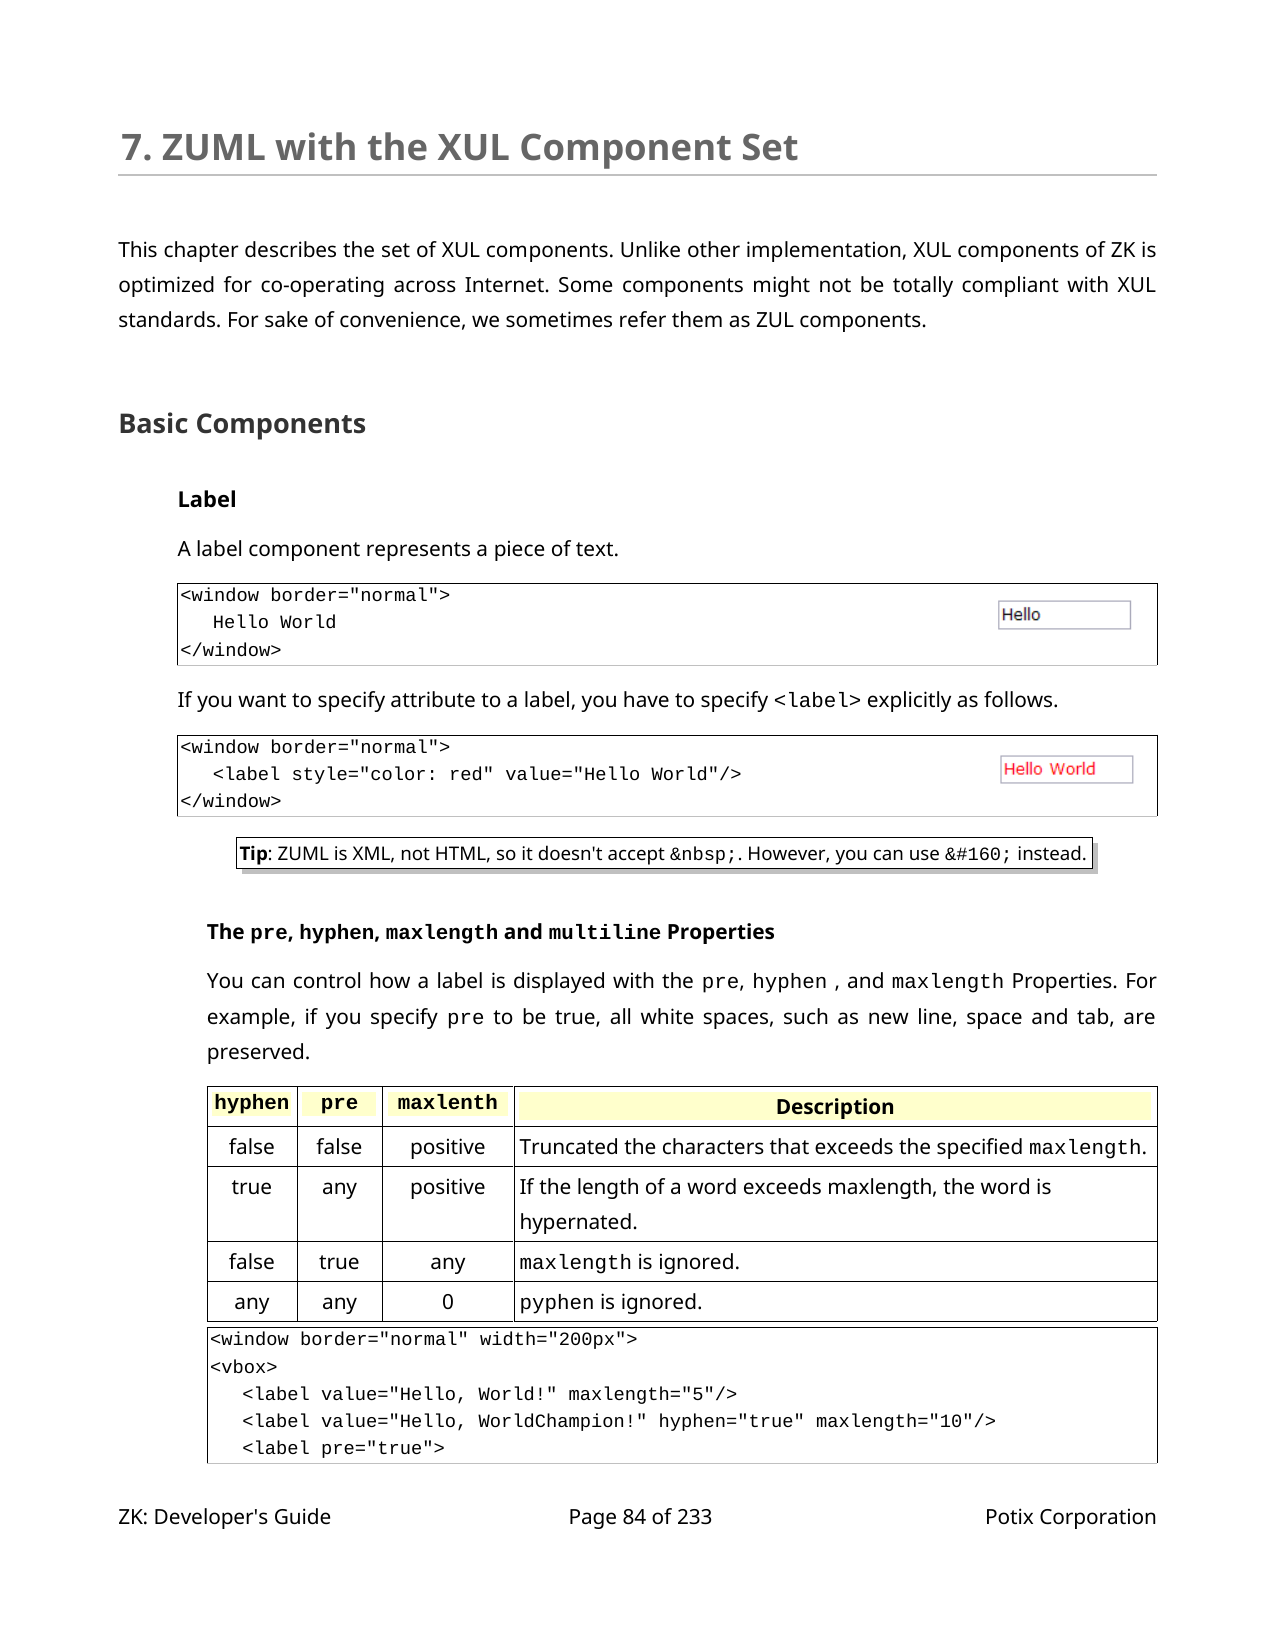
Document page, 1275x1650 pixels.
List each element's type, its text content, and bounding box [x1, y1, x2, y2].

text Hello World [178, 610, 1157, 634]
text <window border="normal" width="200px"> [208, 1328, 1157, 1352]
text <label style="color: red" value="Hello World"/> [178, 762, 1157, 786]
table_cell true [208, 1167, 297, 1241]
picture [997, 598, 1135, 631]
text </window> [178, 789, 1157, 816]
table_cell false [298, 1127, 382, 1166]
table_cell positive [383, 1127, 513, 1166]
text A label component represents a piece of text. [177, 534, 1157, 562]
subtitle 7. ZUML with the XUL Component Set [118, 118, 1157, 174]
text If you want to specify attribute to a label, you have to specify <label> explicitly as follows. [177, 685, 1157, 714]
text <window border="normal"> [178, 584, 1157, 607]
table_header maxlenth [383, 1087, 513, 1126]
table_cell false [208, 1127, 297, 1166]
subtitle The pre, hyphen, maxlength and multiline Properties [207, 917, 1157, 946]
text Tip: ZUML is XML, not HTML, so it doesn't accept &nbsp;. However, you can use &#160; instead. [237, 838, 1092, 868]
text You can control how a label is displayed with the pre, hyphen , and maxlength Properties. For example, if you specify pre to be true, all white spaces, such as new line, space and tab, are preserved. [207, 966, 1157, 1066]
text <window border="normal"> [178, 736, 1157, 759]
table_cell false [208, 1242, 297, 1281]
table_header hyphen [208, 1087, 297, 1126]
text </window> [178, 637, 1157, 665]
text This chapter describes the set of XUL components. Unlike other implementation, XUL components of ZK is optimized for co-operating across Internet. Some components might not be totally compliant with XUL standards. For sake of convenience, we sometimes refer them as ZUL components. [118, 235, 1157, 333]
table_cell any [383, 1242, 513, 1281]
subtitle Label [177, 484, 1157, 514]
table_cell 0 [383, 1282, 513, 1321]
table_cell any [208, 1282, 297, 1321]
table_cell any [298, 1282, 382, 1321]
table_header pre [298, 1087, 382, 1126]
table_cell any [298, 1167, 382, 1241]
table_cell maxlength is ignored. [515, 1242, 1157, 1281]
table_cell Truncated the characters that exceeds the specified maxlength. [515, 1127, 1157, 1166]
text <label pre="true"> [208, 1436, 1157, 1463]
table_header Description [515, 1087, 1157, 1126]
text <vbox> [208, 1354, 1157, 1379]
text <label value="Hello, World!" maxlength="5"/> [208, 1382, 1157, 1406]
text <label value="Hello, WorldChampion!" hyphen="true" maxlength="10"/> [208, 1409, 1157, 1433]
subtitle Basic Components [118, 404, 1157, 441]
table_cell pyphen is ignored. [515, 1282, 1157, 1321]
table_cell positive [383, 1167, 513, 1241]
table_cell If the length of a word exceeds maxlength, the word is hypernated. [515, 1167, 1157, 1241]
table_cell true [298, 1242, 382, 1281]
picture [998, 753, 1136, 785]
